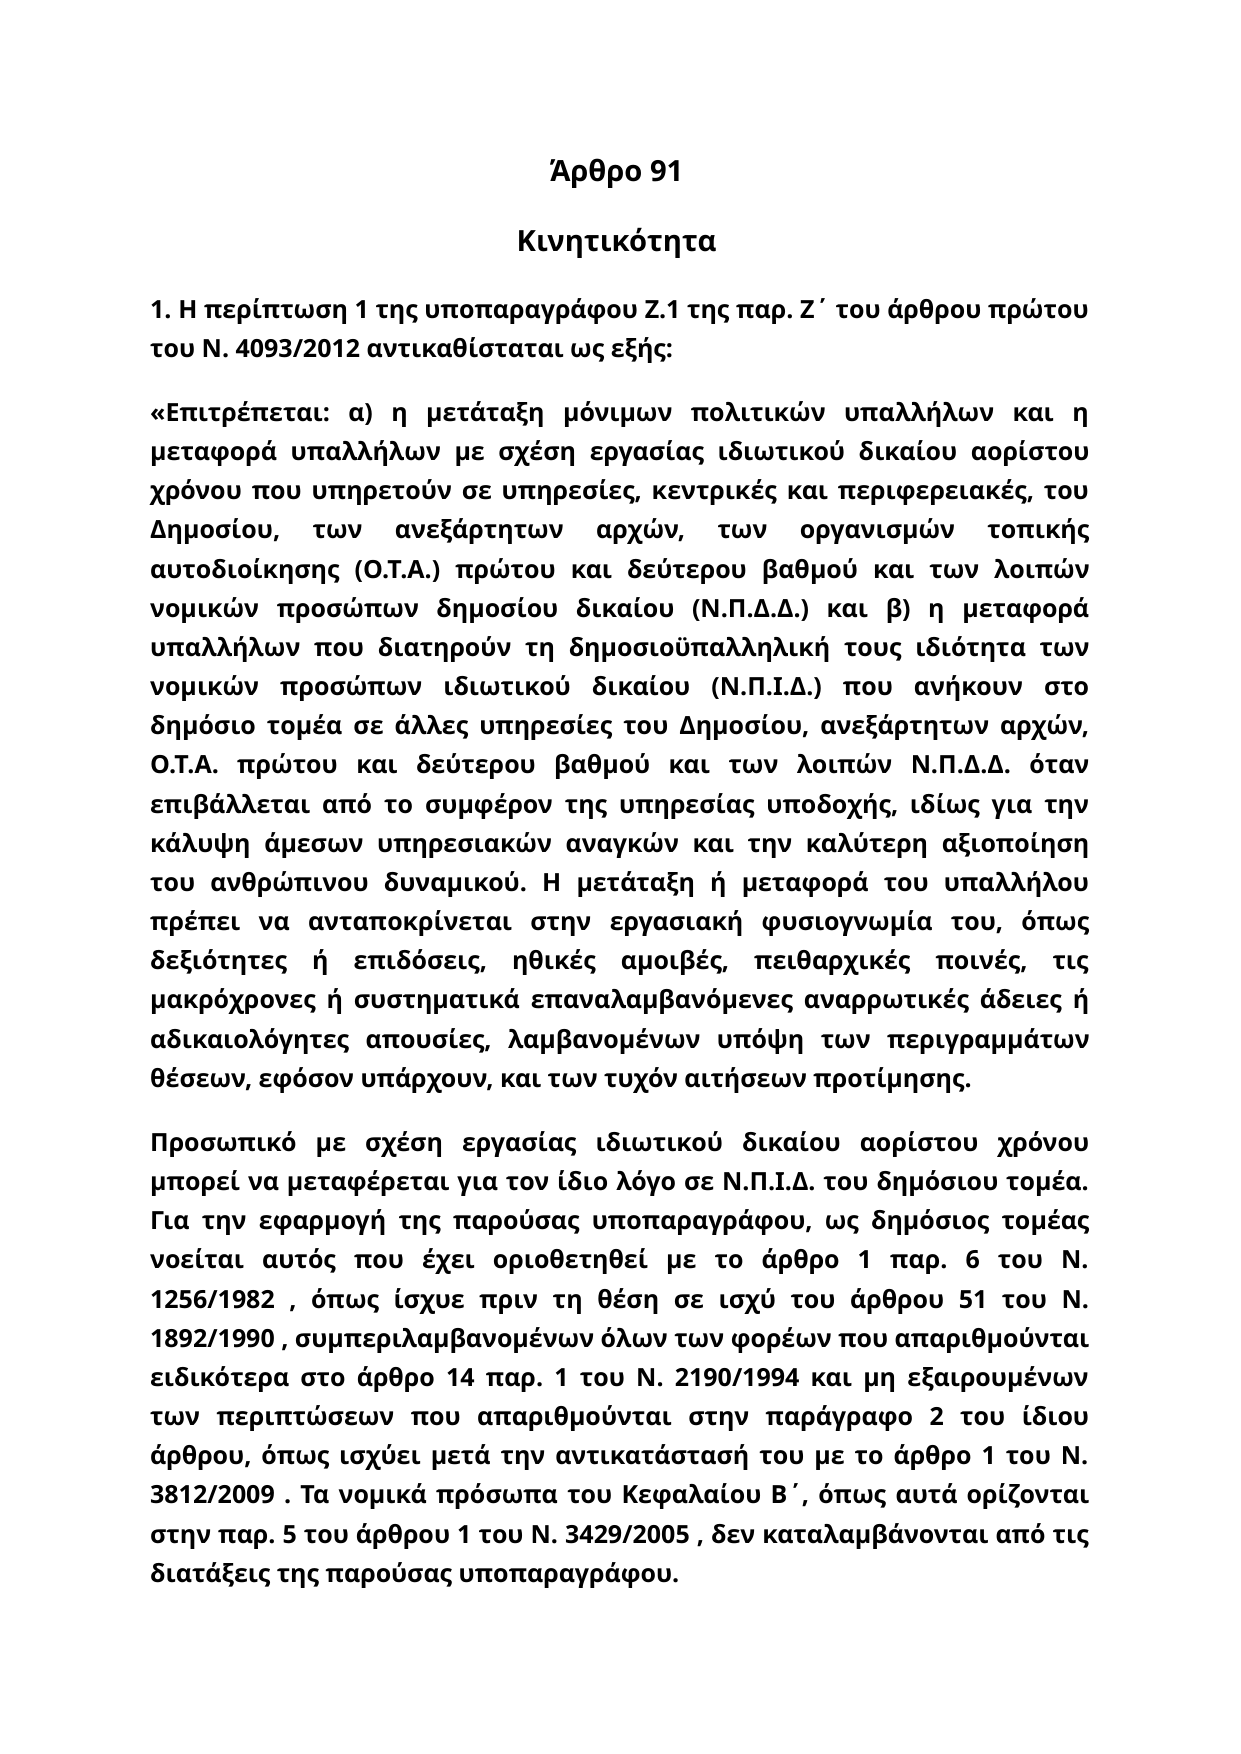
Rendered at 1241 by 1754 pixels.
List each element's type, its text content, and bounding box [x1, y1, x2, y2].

text 1. Η περίπτωση 1 της υποπαραγράφου Ζ.1 της παρ. Ζ΄ του άρθρου πρώτου του Ν. 4093/2012 αντικαθίσταται ως εξής: [150, 291, 1090, 364]
text Προσωπικό με σχέση εργασίας ιδιωτικού δικαίου αορίστου χρόνου μπορεί να μεταφέρεται για τον ίδιο λόγο σε Ν.Π.Ι.Δ. του δημόσιου τομέα. Για την εφαρμογή της παρούσας υποπαραγράφου, ως δημόσιος τομέας νοείται αυτός που έχει οριοθετηθεί με το άρθρο 1 παρ. 6 του Ν. 1256/1982 , όπως ίσχυε πριν τη θέση σε ισχύ του άρθρου 51 του Ν. 1892/1990 , συμπεριλαμβανομένων όλων των φορέων που απαριθμούνται ειδικότερα στο άρθρο 14 παρ. 1 του Ν. 2190/1994 και μη εξαιρουμένων των περιπτώσεων που απαριθμούνται στην παράγραφο 2 του ίδιου άρθρου, όπως ισχύει μετά την αντικατάστασή του με το άρθρο 1 του Ν. 3812/2009 . Τα νομικά πρόσωπα του Κεφαλαίου Β΄, όπως αυτά ορίζονται στην παρ. 5 του άρθρου 1 του Ν. 3429/2005 , δεν καταλαμβάνονται από τις διατάξεις της παρούσας υποπαραγράφου. [150, 1124, 1090, 1589]
subtitle Άρθρο 91 [150, 150, 1090, 190]
text «Επιτρέπεται: α) η μετάταξη μόνιμων πολιτικών υπαλλήλων και η μεταφορά υπαλλήλων με σχέση εργασίας ιδιωτικού δικαίου αορίστου χρόνου που υπηρετούν σε υπηρεσίες, κεντρικές και περιφερειακές, του Δημοσίου, των ανεξάρτητων αρχών, των οργανισμών τοπικής αυτοδιοίκησης (Ο.Τ.Α.) πρώτου και δεύτερου βαθμού και των λοιπών νομικών προσώπων δημοσίου δικαίου (Ν.Π.Δ.Δ.) και β) η μεταφορά υπαλλήλων που διατηρούν τη δημοσιοϋπαλληλική τους ιδιότητα των νομικών προσώπων ιδιωτικού δικαίου (Ν.Π.Ι.Δ.) που ανήκουν στο δημόσιο τομέα σε άλλες υπηρεσίες του Δημοσίου, ανεξάρτητων αρχών, Ο.Τ.Α. πρώτου και δεύτερου βαθμού και των λοιπών Ν.Π.Δ.Δ. όταν επιβάλλεται από το συμφέρον της υπηρεσίας υποδοχής, ιδίως για την κάλυψη άμεσων υπηρεσιακών αναγκών και την καλύτερη αξιοποίηση του ανθρώπινου δυναμικού. Η μετάταξη ή μεταφορά του υπαλλήλου πρέπει να ανταποκρίνεται στην εργασιακή φυσιογνωμία του, όπως δεξιότητες ή επιδόσεις, ηθικές αμοιβές, πειθαρχικές ποινές, τις μακρόχρονες ή συστηματικά επαναλαμβανόμενες αναρρωτικές άδειες ή αδικαιολόγητες απουσίες, λαμβανομένων υπόψη των περιγραμμάτων θέσεων, εφόσον υπάρχουν, και των τυχόν αιτήσεων προτίμησης. [150, 394, 1090, 1094]
subtitle Κινητικότητα [150, 221, 1090, 260]
